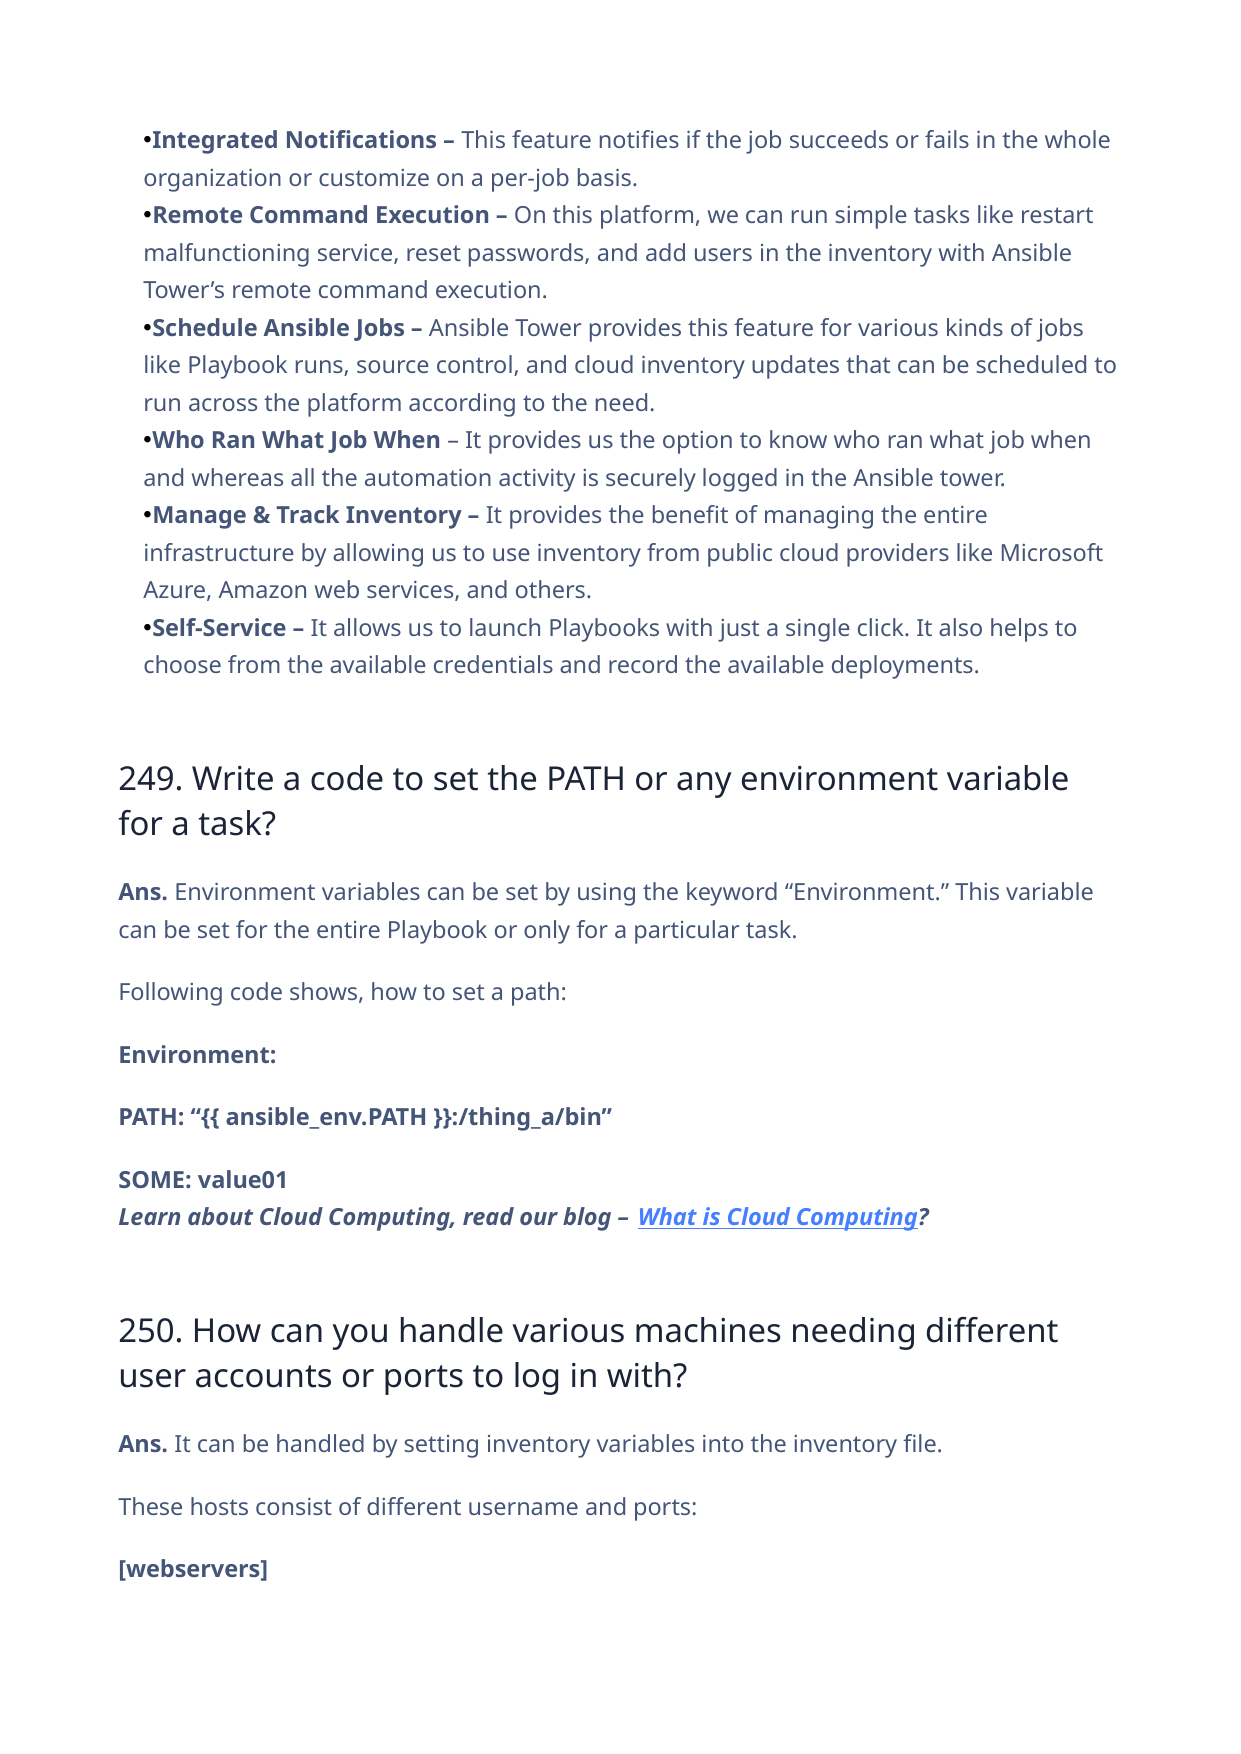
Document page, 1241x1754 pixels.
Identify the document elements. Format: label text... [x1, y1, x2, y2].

text Following code shows, how to set a path: [118, 970, 1122, 1007]
list Remote Command Execution – On this platform, we can run simple tasks like restart malfunctioning service, reset passwords, and add users in the inventory with Ansible Tower’s remote command execution. [118, 193, 1122, 306]
text These hosts consist of different username and ports: [118, 1484, 1122, 1522]
text Environment: [118, 1032, 1122, 1070]
list Manage & Track Inventory – It provides the benefit of managing the entire infrastructure by allowing us to use inventory from public cloud providers like Microsoft Azure, Amazon web services, and others. [118, 493, 1122, 606]
list Self-Service – It allows us to launch Playbooks with just a single click. It also helps to choose from the available credentials and record the available deployments. [118, 606, 1122, 681]
text SOME: value01 [118, 1157, 1122, 1195]
subtitle 249. Write a code to set the PATH or any environment variable for a task? [118, 756, 1122, 845]
text Ans. Environment variables can be set by using the keyword “Environment.” This variable can be set for the entire Playbook or only for a particular task. [118, 870, 1122, 945]
list Schedule Ansible Jobs – Ansible Tower provides this feature for various kinds of jobs like Playbook runs, source control, and cloud inventory updates that can be scheduled to run across the platform according to the need. [118, 306, 1122, 418]
text [webservers] [118, 1547, 1122, 1584]
list Integrated Notifications – This feature notifies if the job succeeds or fails in the whole organization or customize on a per-job basis. [118, 118, 1122, 193]
text Learn about Cloud Computing, read our blog – What is Cloud Computing? [118, 1195, 1122, 1232]
subtitle 250. How can you handle various machines needing different user accounts or ports to log in with? [118, 1307, 1122, 1397]
list Who Ran What Job When – It provides us the option to know who ran what job when and whereas all the automation activity is securely logged in the Ansible tower. [118, 418, 1122, 493]
text Ans. It can be handled by setting inventory variables into the inventory file. [118, 1422, 1122, 1459]
text PATH: “{{ ansible_env.PATH }}:/thing_a/bin” [118, 1095, 1122, 1132]
